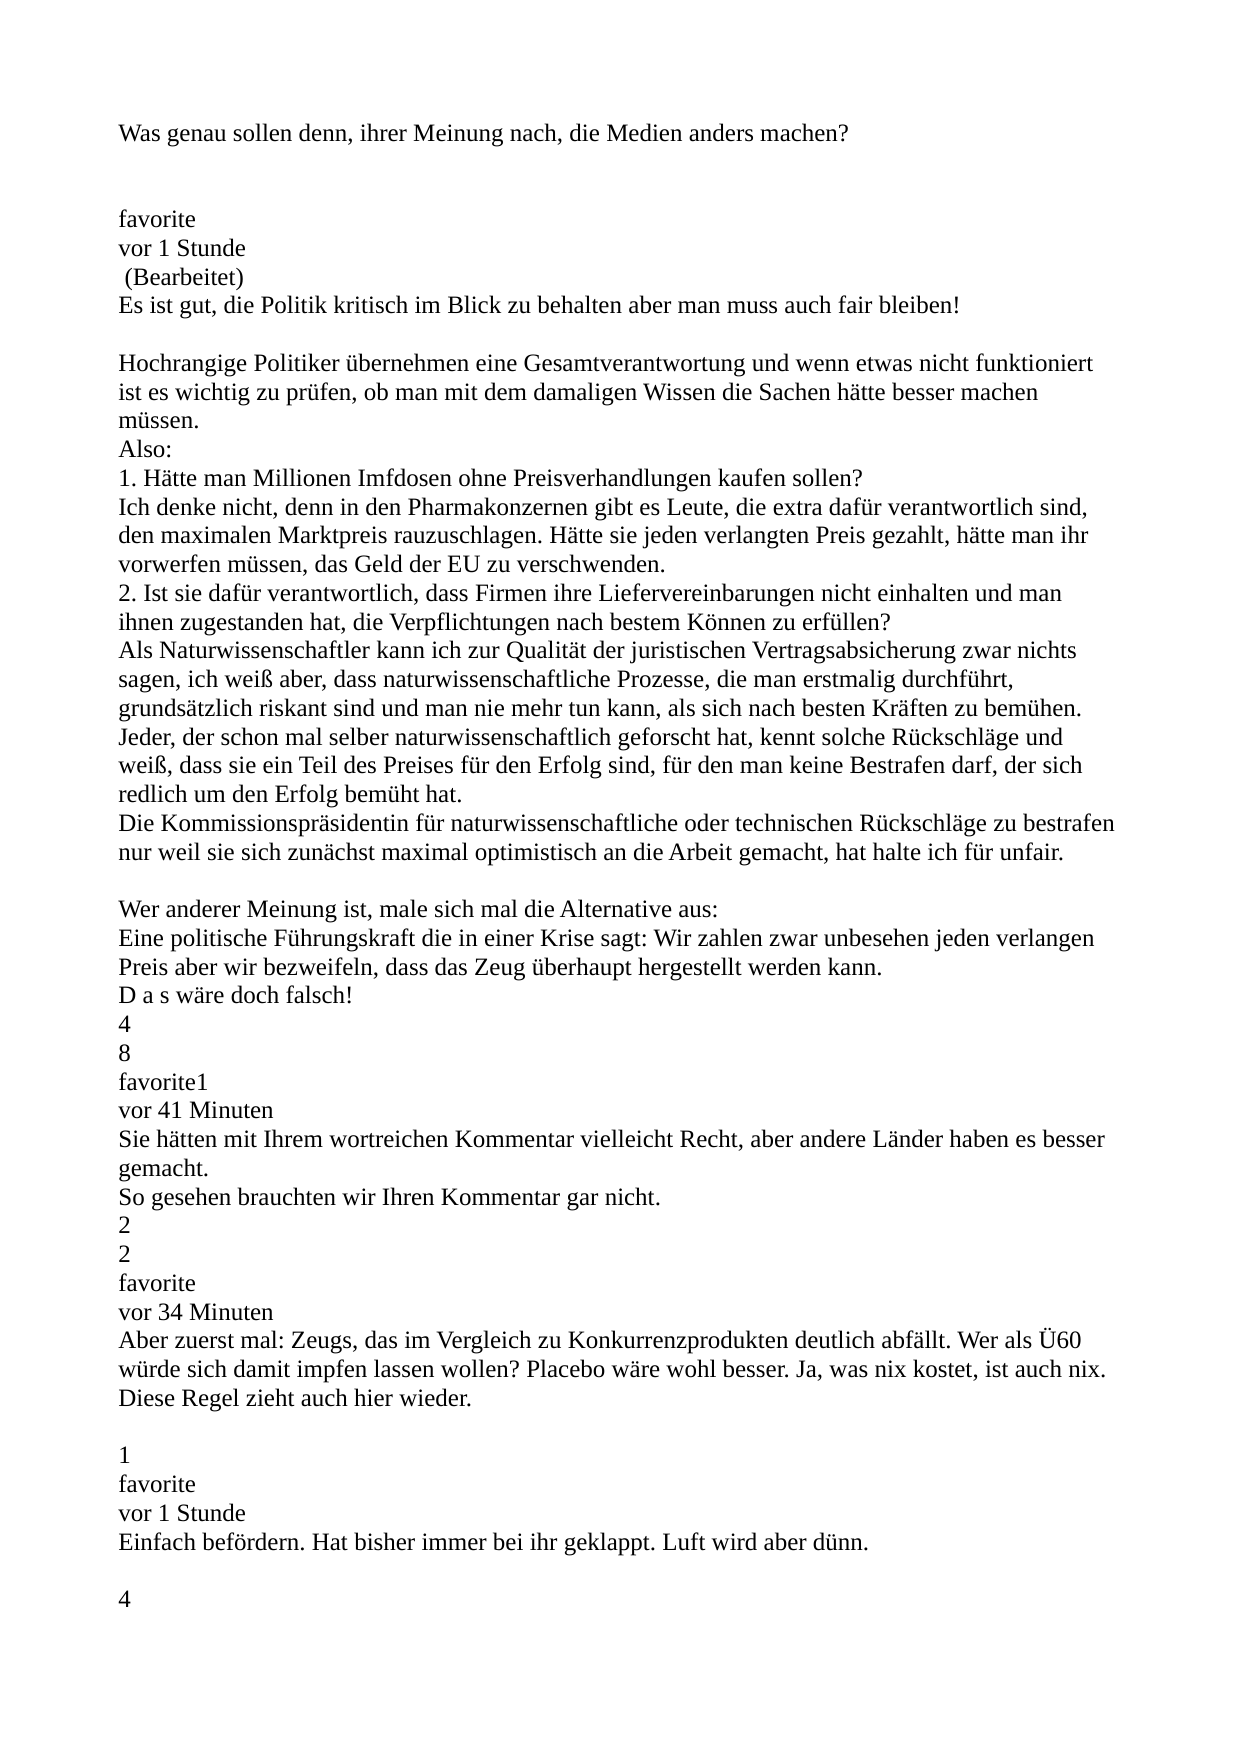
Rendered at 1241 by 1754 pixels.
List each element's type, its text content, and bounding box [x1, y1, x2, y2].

text (Bearbeitet) [118, 262, 1122, 291]
text 4 [118, 1584, 1122, 1613]
text 1 [118, 1441, 1122, 1469]
text favorite1 [118, 1067, 1122, 1096]
text 2 [118, 1211, 1122, 1239]
text Hochrangige Politiker übernehmen eine Gesamtverantwortung und wenn etwas nicht funktioniert ist es wichtig zu prüfen, ob man mit dem damaligen Wissen die Sachen hätte besser machen müssen. [118, 348, 1122, 434]
text vor 1 Stunde [118, 233, 1122, 262]
text Es ist gut, die Politik kritisch im Blick zu behalten aber man muss auch fair bleiben! [118, 291, 1122, 319]
text favorite [118, 1268, 1122, 1297]
text 1. Hätte man Millionen Imfdosen ohne Preisverhandlungen kaufen sollen? [118, 463, 1122, 492]
text So gesehen brauchten wir Ihren Kommentar gar nicht. [118, 1182, 1122, 1211]
text 2. Ist sie dafür verantwortlich, dass Firmen ihre Liefervereinbarungen nicht einhalten und man ihnen zugestanden hat, die Verpflichtungen nach bestem Können zu erfüllen? [118, 578, 1122, 636]
text Eine politische Führungskraft die in einer Krise sagt: Wir zahlen zwar unbesehen jeden verlangen Preis aber wir bezweifeln, dass das Zeug überhaupt hergestellt werden kann. [118, 923, 1122, 981]
text Als Naturwissenschaftler kann ich zur Qualität der juristischen Vertragsabsicherung zwar nichts sagen, ich weiß aber, dass naturwissenschaftliche Prozesse, die man erstmalig durchführt, grundsätzlich riskant sind und man nie mehr tun kann, als sich nach besten Kräften zu bemühen. Jeder, der schon mal selber naturwissenschaftlich geforscht hat, kennt solche Rückschläge und weiß, dass sie ein Teil des Preises für den Erfolg sind, für den man keine Bestrafen darf, der sich redlich um den Erfolg bemüht hat. [118, 636, 1122, 808]
text Aber zuerst mal: Zeugs, das im Vergleich zu Konkurrenzprodukten deutlich abfällt. Wer als Ü60 würde sich damit impfen lassen wollen? Placebo wäre wohl besser. Ja, was nix kostet, ist auch nix. Diese Regel zieht auch hier wieder. [118, 1326, 1122, 1412]
text 4 [118, 1009, 1122, 1038]
text D a s wäre doch falsch! [118, 981, 1122, 1009]
text favorite [118, 1469, 1122, 1498]
text Was genau sollen denn, ihrer Meinung nach, die Medien anders machen? [118, 118, 1122, 147]
text vor 1 Stunde [118, 1498, 1122, 1527]
text 8 [118, 1038, 1122, 1067]
text vor 41 Minuten [118, 1096, 1122, 1124]
text Die Kommissionspräsidentin für naturwissenschaftliche oder technischen Rückschläge zu bestrafen nur weil sie sich zunächst maximal optimistisch an die Arbeit gemacht, hat halte ich für unfair. [118, 808, 1122, 866]
text Einfach befördern. Hat bisher immer bei ihr geklappt. Luft wird aber dünn. [118, 1527, 1122, 1556]
text Also: [118, 434, 1122, 463]
text Wer anderer Meinung ist, male sich mal die Alternative aus: [118, 894, 1122, 923]
text 2 [118, 1239, 1122, 1268]
text Sie hätten mit Ihrem wortreichen Kommentar vielleicht Recht, aber andere Länder haben es besser gemacht. [118, 1124, 1122, 1182]
text vor 34 Minuten [118, 1297, 1122, 1326]
text Ich denke nicht, denn in den Pharmakonzernen gibt es Leute, die extra dafür verantwortlich sind, den maximalen Marktpreis rauzuschlagen. Hätte sie jeden verlangten Preis gezahlt, hätte man ihr vorwerfen müssen, das Geld der EU zu verschwenden. [118, 492, 1122, 578]
text favorite [118, 204, 1122, 233]
